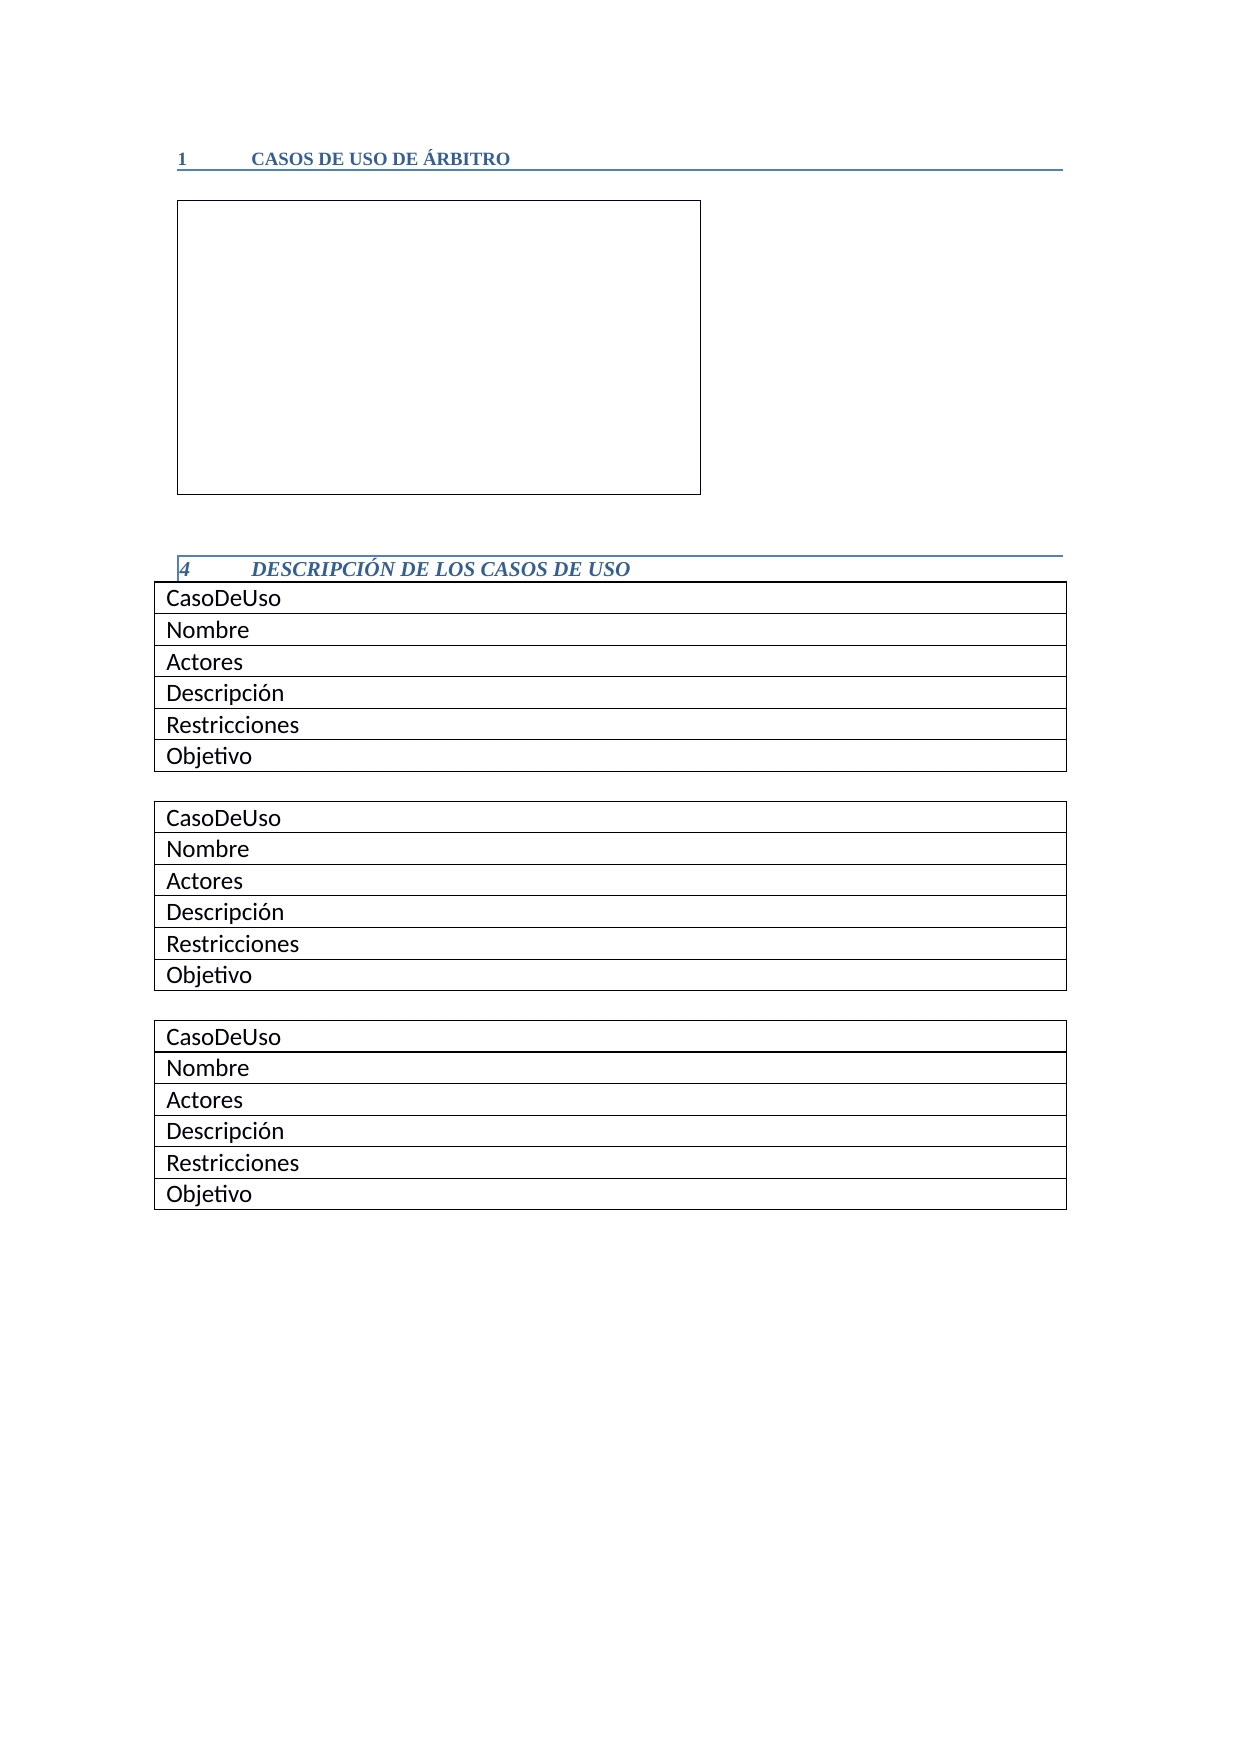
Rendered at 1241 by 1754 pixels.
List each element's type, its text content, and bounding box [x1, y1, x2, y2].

table_cell Restricciones [155, 928, 1066, 958]
table_cell Actores [155, 865, 1066, 895]
table_header CasoDeUso [155, 583, 1066, 613]
table_cell Nombre [155, 833, 1066, 864]
table_cell Descripción [155, 1116, 1066, 1146]
table_header CasoDeUso [155, 802, 1066, 832]
table_header CasoDeUso [155, 1021, 1066, 1051]
table_cell Restricciones [155, 1147, 1066, 1178]
table_cell Actores [155, 646, 1066, 676]
table_cell Actores [155, 1084, 1066, 1114]
subtitle casos de uso de árbitro [177, 148, 1063, 169]
table_cell Descripción [155, 896, 1066, 927]
table_cell Nombre [155, 1053, 1066, 1083]
subtitle Descripción de los casos de uso [179, 557, 1063, 581]
table_cell Restricciones [155, 709, 1066, 739]
table_cell Objetivo [155, 1179, 1066, 1209]
table_cell Objetivo [155, 960, 1066, 990]
table_cell Objetivo [155, 740, 1066, 771]
table_cell Nombre [155, 614, 1066, 644]
table_cell Descripción [155, 677, 1066, 708]
